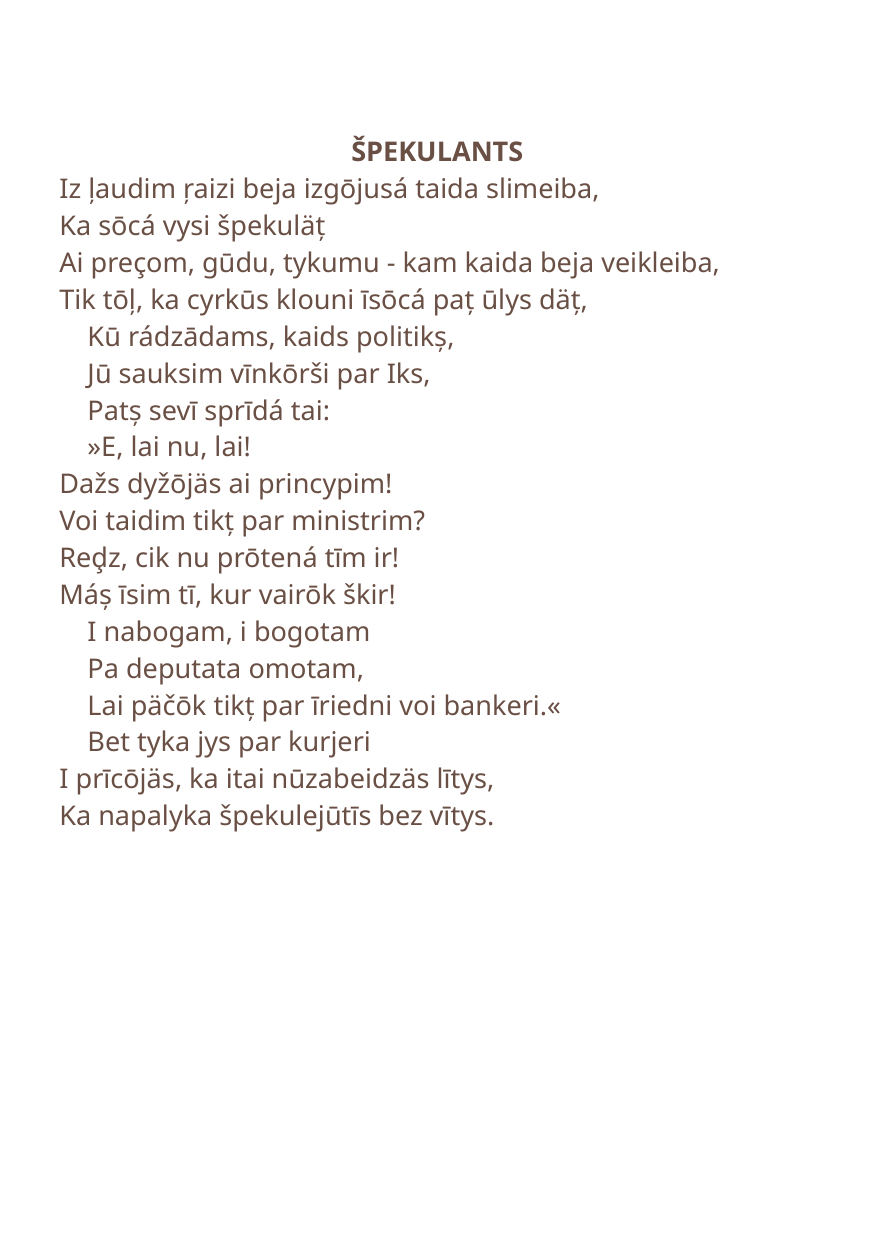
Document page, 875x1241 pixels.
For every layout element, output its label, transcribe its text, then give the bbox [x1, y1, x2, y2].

text Bet tyka jys par kurjeri [59, 723, 815, 760]
text Iz ļaudim ŗaizi beja izgōjusá taida slimeiba, [59, 170, 815, 207]
text Kū rádzādams, kaids politikș, [59, 317, 815, 354]
text Jū sauksim vīnkōrši par Iks, [59, 354, 815, 391]
text Pa deputata omotam, [59, 649, 815, 686]
text Lai päčōk tikț par īriedni voi bankeri.« [59, 686, 815, 723]
text Ka napalyka špekulejūtīs bez vītys. [59, 797, 815, 833]
text Reḑz, cik nu prōtená tīm ir! [59, 538, 815, 575]
text Ai preçom, gūdu, tykumu - kam kaida beja veikleiba, [59, 243, 815, 280]
text I prīcōjäs, ka itai nūzabeidzäs lītys, [59, 760, 815, 797]
text Tik tōļ, ka cyrkūs klouni īsōcá paț ūlys däț, [59, 280, 815, 317]
text Voi taidim tikț par ministrim? [59, 502, 815, 538]
text I nabogam, i bogotam [59, 612, 815, 649]
text Dažs dyžōjäs ai princypim! [59, 465, 815, 502]
text Patș sevī sprīdá tai: [59, 391, 815, 428]
text »E, lai nu, lai! [59, 428, 815, 465]
text Máș īsim tī, kur vairōk škir! [59, 575, 815, 612]
text ŠPEKULANTS [59, 133, 815, 170]
text Ka sōcá vysi špekuläț [59, 207, 815, 243]
